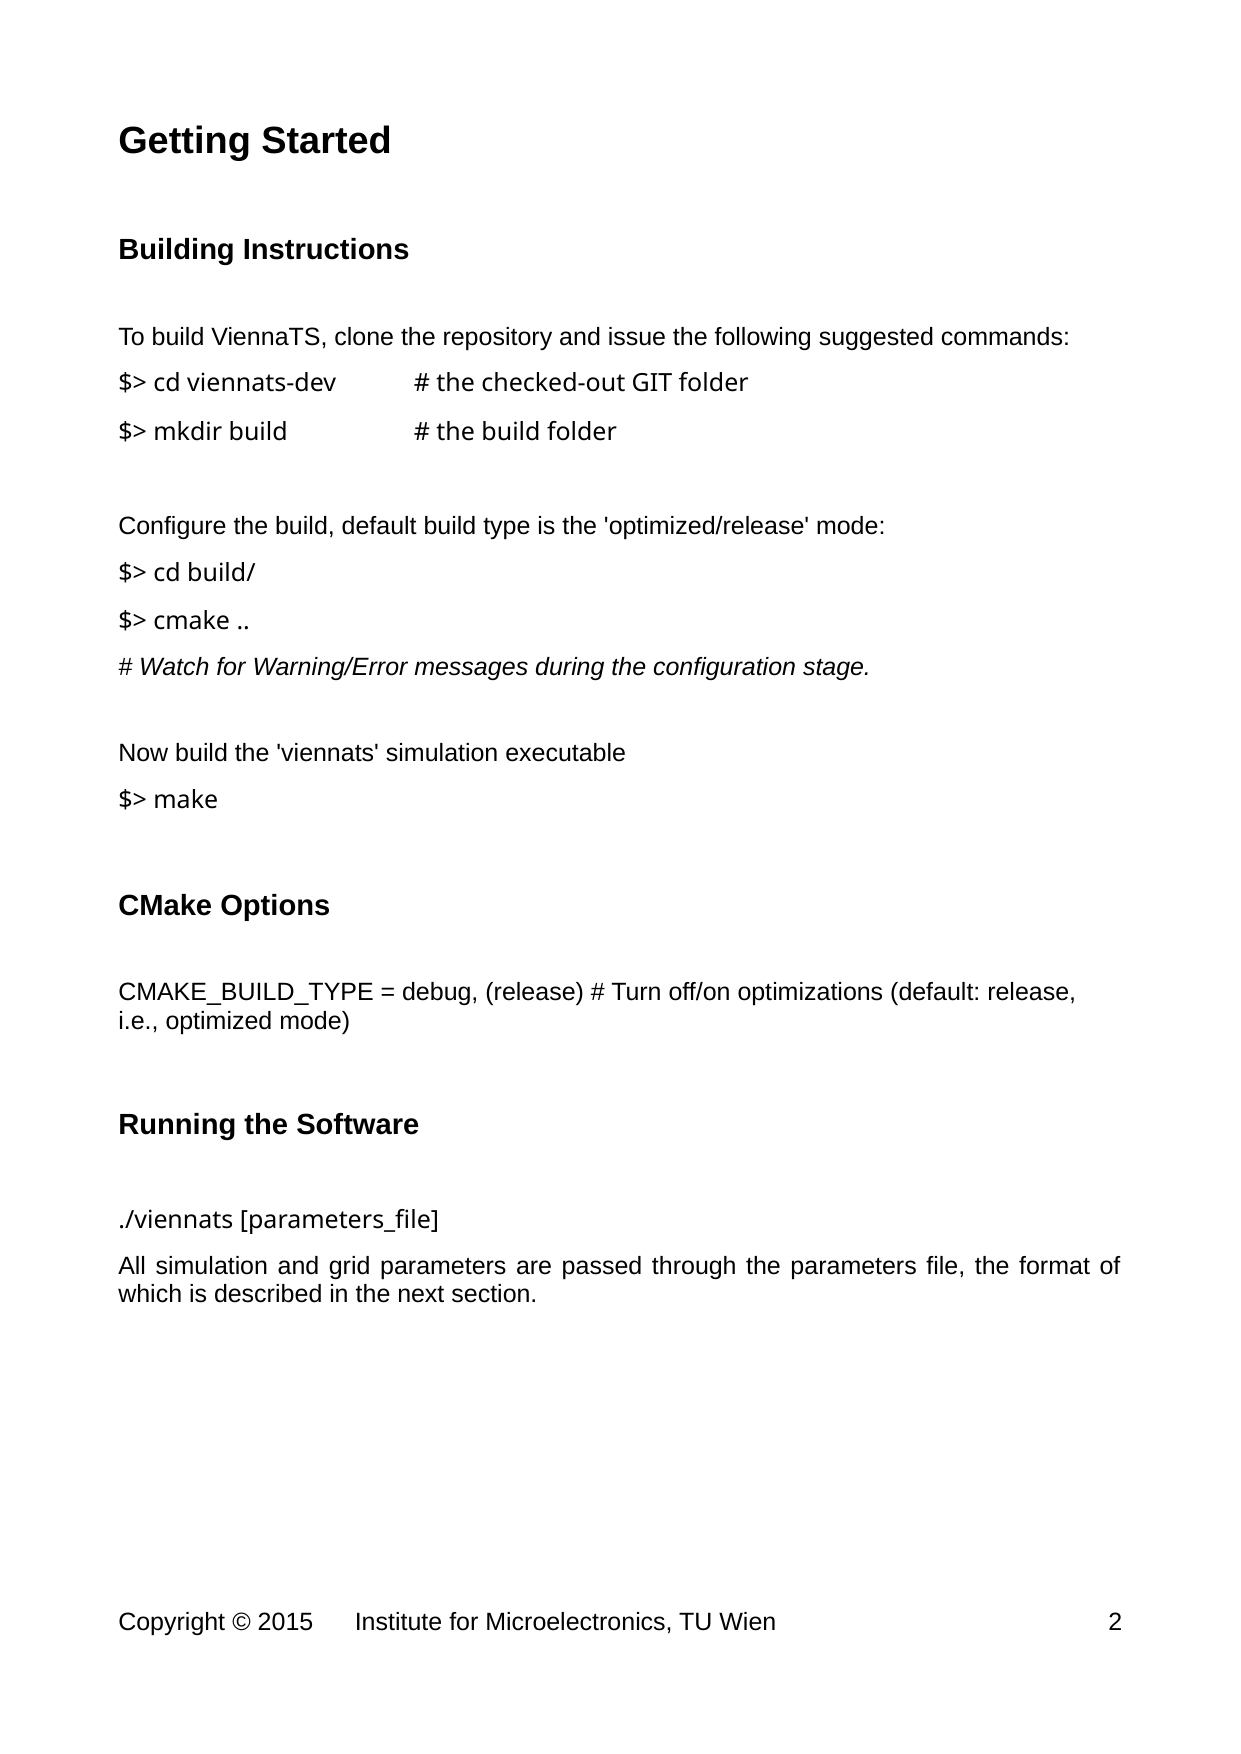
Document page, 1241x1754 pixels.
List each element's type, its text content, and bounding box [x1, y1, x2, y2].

text ./viennats [parameters_file] [118, 1202, 1122, 1236]
text To build ViennaTS, clone the repository and issue the following suggested commands: [118, 322, 1122, 350]
subtitle CMake Options [118, 888, 1122, 922]
text # Watch for Warning/Error messages during the configuration stage. [118, 651, 1122, 680]
text $> cmake .. [118, 603, 1122, 637]
subtitle Building Instructions [118, 232, 1122, 266]
text Now build the 'viennats' simulation executable [118, 738, 1122, 767]
text CMAKE_BUILD_TYPE = debug, (release) # Turn off/on optimizations (default: release, i.e., optimized mode) [118, 977, 1122, 1035]
text All simulation and grid parameters are passed through the parameters file, the format of which is described in the next section. [118, 1251, 1122, 1308]
text $> mkdir build # the build folder [118, 413, 1122, 448]
subtitle Running the Software [118, 1107, 1122, 1141]
subtitle Getting Started [118, 118, 1122, 162]
text $> cd build/ [118, 554, 1122, 588]
text $> cd viennats-dev # the checked-out GIT folder [118, 365, 1122, 399]
text Configure the build, default build type is the 'optimized/release' mode: [118, 511, 1122, 539]
text $> make [118, 781, 1122, 816]
